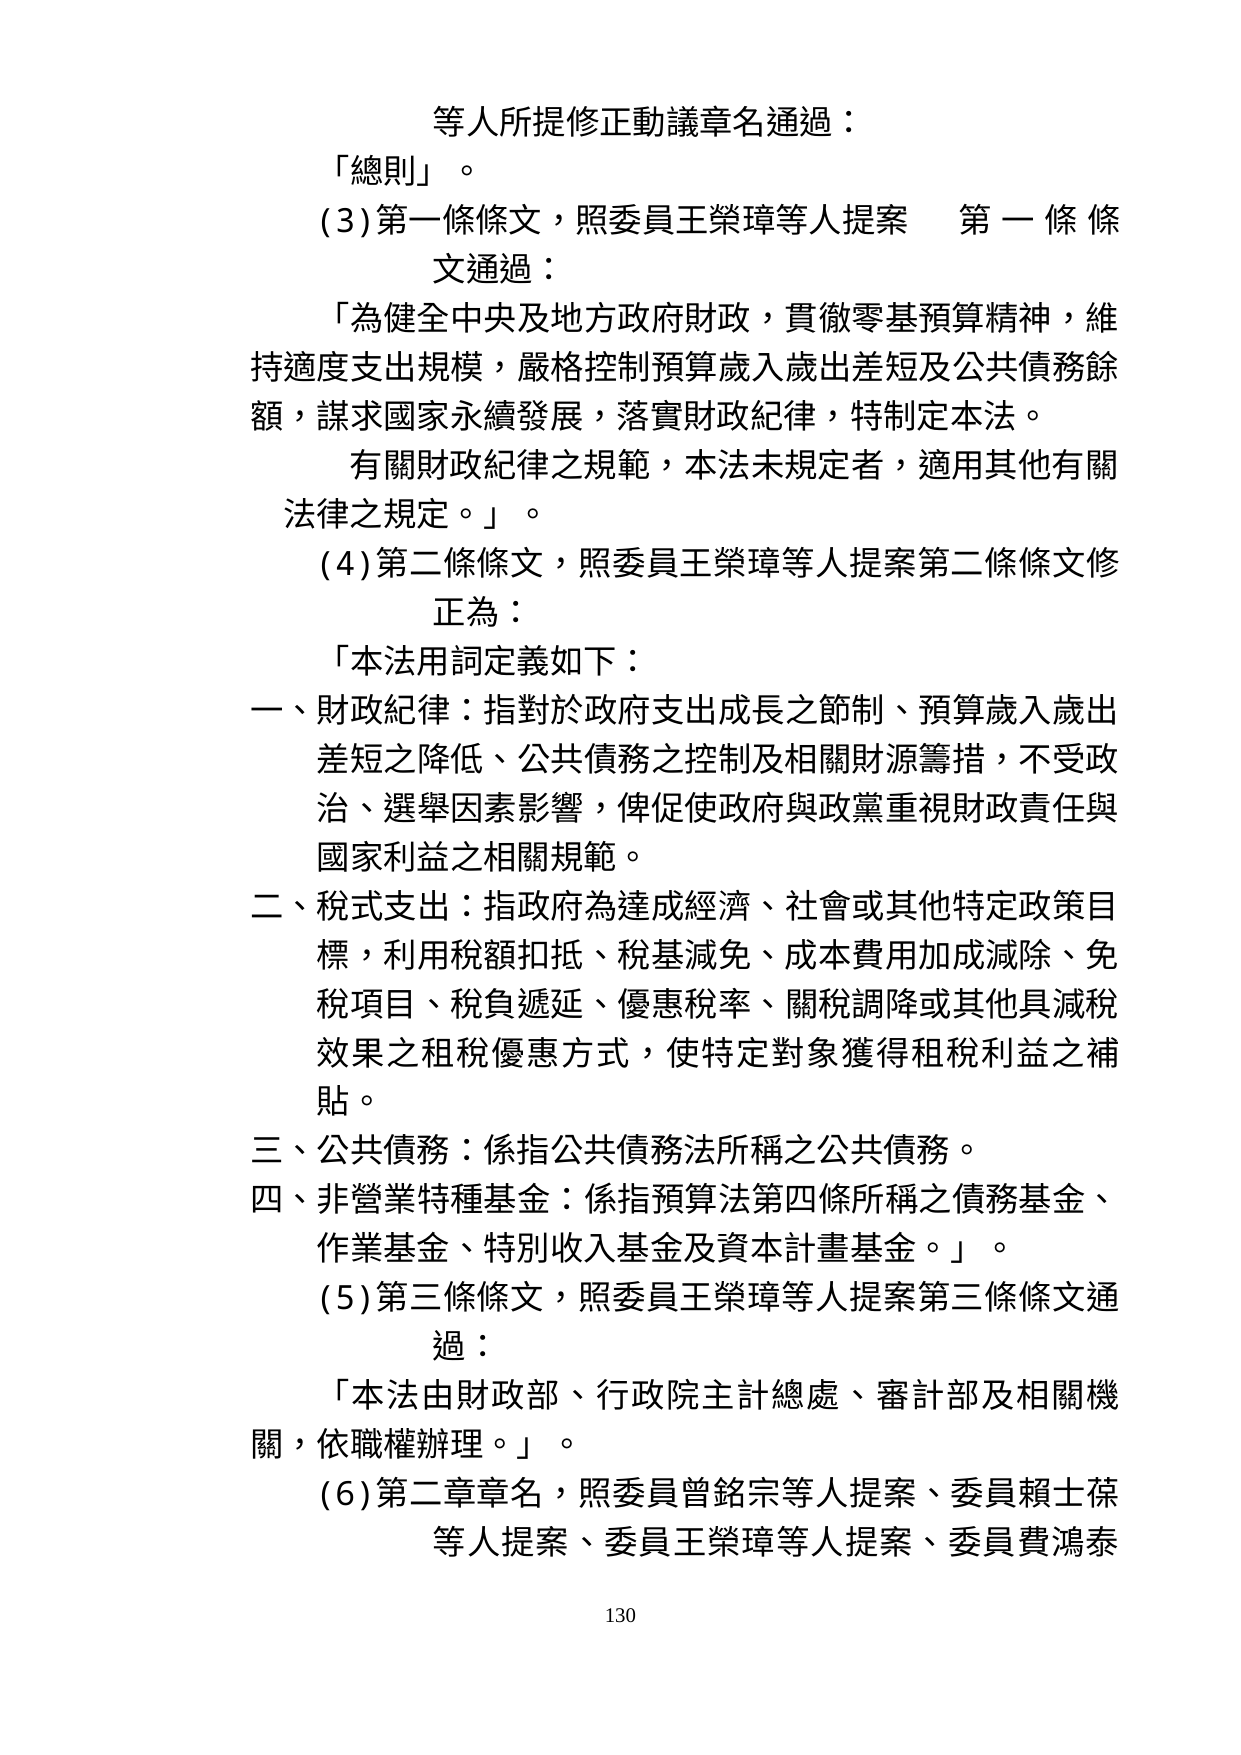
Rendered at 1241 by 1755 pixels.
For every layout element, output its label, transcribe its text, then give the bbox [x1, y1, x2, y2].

text 「本法用詞定義如下： [250, 634, 1120, 683]
list 第一條條文，照委員王榮璋等人提案 第一條條文通過： [315, 193, 1120, 291]
text 「為健全中央及地方政府財政，貫徹零基預算精神，維持適度支出規模，嚴格控制預算歲入歲出差短及公共債務餘額，謀求國家永續發展，落實財政紀律，特制定本法。 [250, 291, 1120, 438]
list 第二條條文，照委員王榮璋等人提案第二條條文修正為： [315, 536, 1120, 634]
text 有關財政紀律之規範，本法未規定者，適用其他有關法律之規定。」。 [283, 438, 1120, 536]
text 四、非營業特種基金：係指預算法第四條所稱之債務基金、作業基金、特別收入基金及資本計畫基金。」。 [250, 1173, 1120, 1271]
text 三、公共債務：係指公共債務法所稱之公共債務。 [250, 1124, 1120, 1173]
text 二、稅式支出：指政府為達成經濟、社會或其他特定政策目標，利用稅額扣抵、稅基減免、成本費用加成減除、免稅項目、稅負遞延、優惠稅率、關稅調降或其他具減稅效果之租稅優惠方式，使特定對象獲得租稅利益之補貼。 [250, 879, 1120, 1124]
text 「總則」。 [250, 144, 1120, 193]
list 等人所提修正動議章名通過： [315, 96, 1120, 144]
text 「本法由財政部、行政院主計總處、審計部及相關機關，依職權辦理。」。 [250, 1368, 1120, 1466]
list 第三條條文，照委員王榮璋等人提案第三條條文通過： [315, 1271, 1120, 1368]
list 第二章章名，照委員曾銘宗等人提案、委員賴士葆等人提案、委員王榮璋等人提案、委員費鴻泰 [315, 1466, 1120, 1564]
text 一、財政紀律：指對於政府支出成長之節制、預算歲入歲出差短之降低、公共債務之控制及相關財源籌措，不受政治、選舉因素影響，俾促使政府與政黨重視財政責任與國家利益之相關規範。 [250, 683, 1120, 879]
